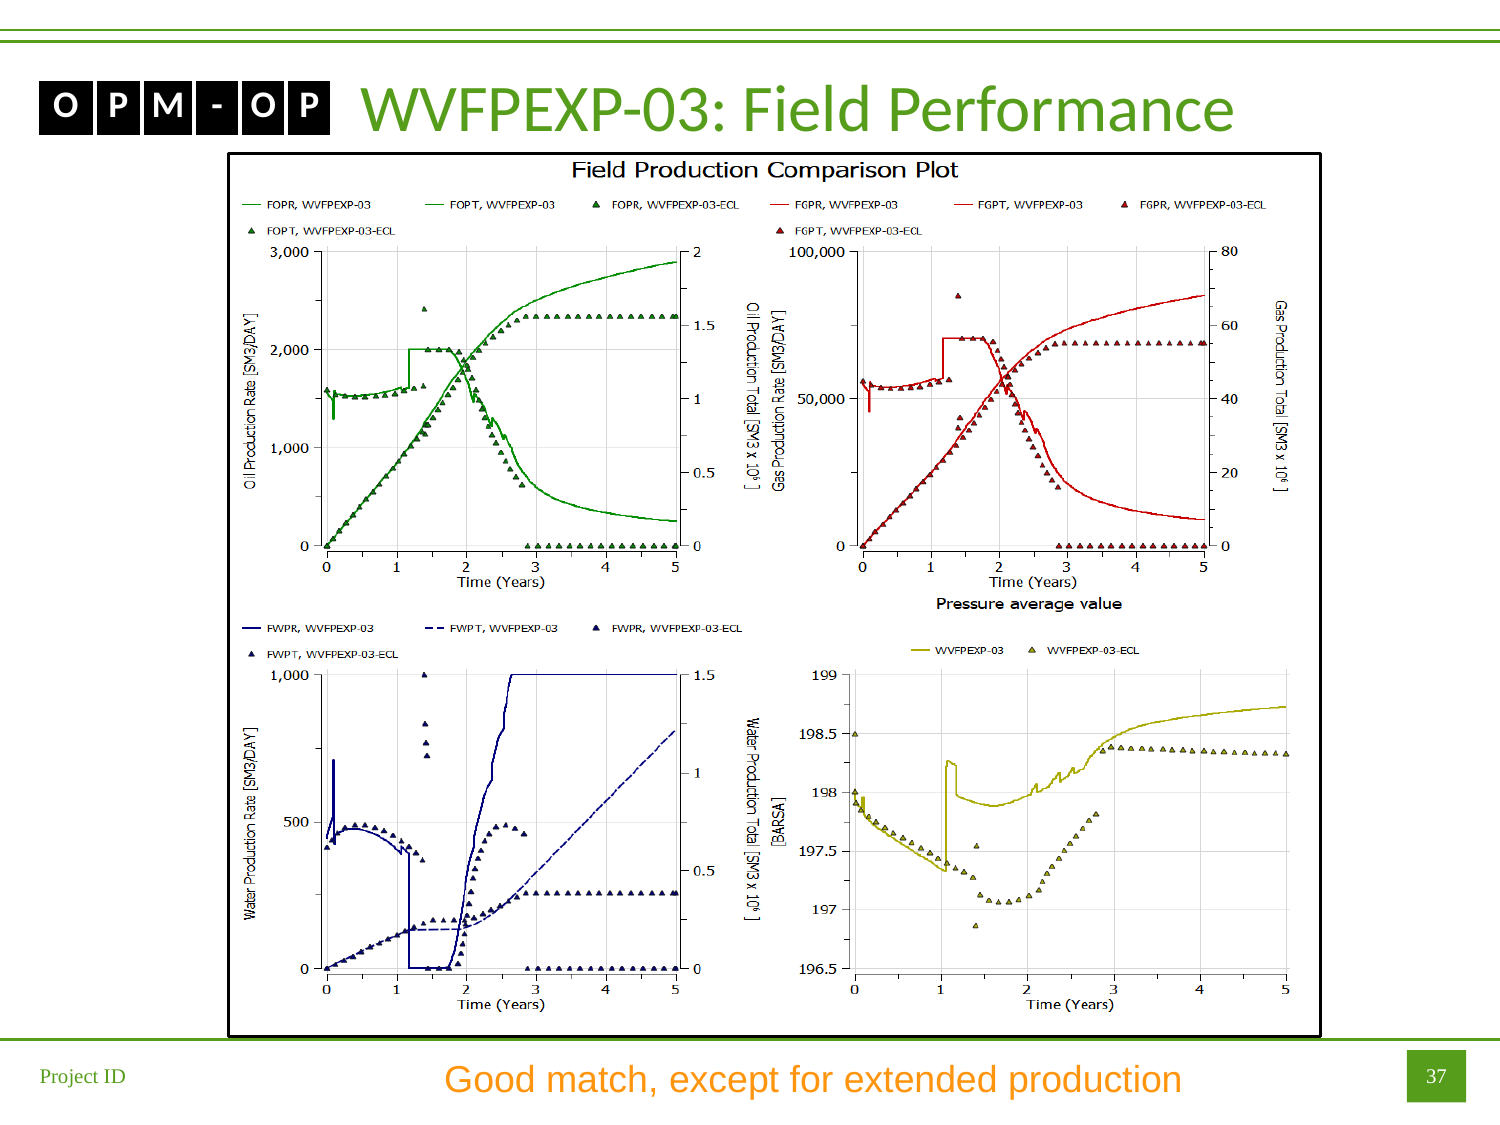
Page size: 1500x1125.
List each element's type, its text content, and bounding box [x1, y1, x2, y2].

text_box Good match, except for extended production [268, 1051, 1359, 1109]
picture [230, 155, 1319, 1036]
title WVFPEXP-03: Field Performance [360, 77, 1425, 153]
